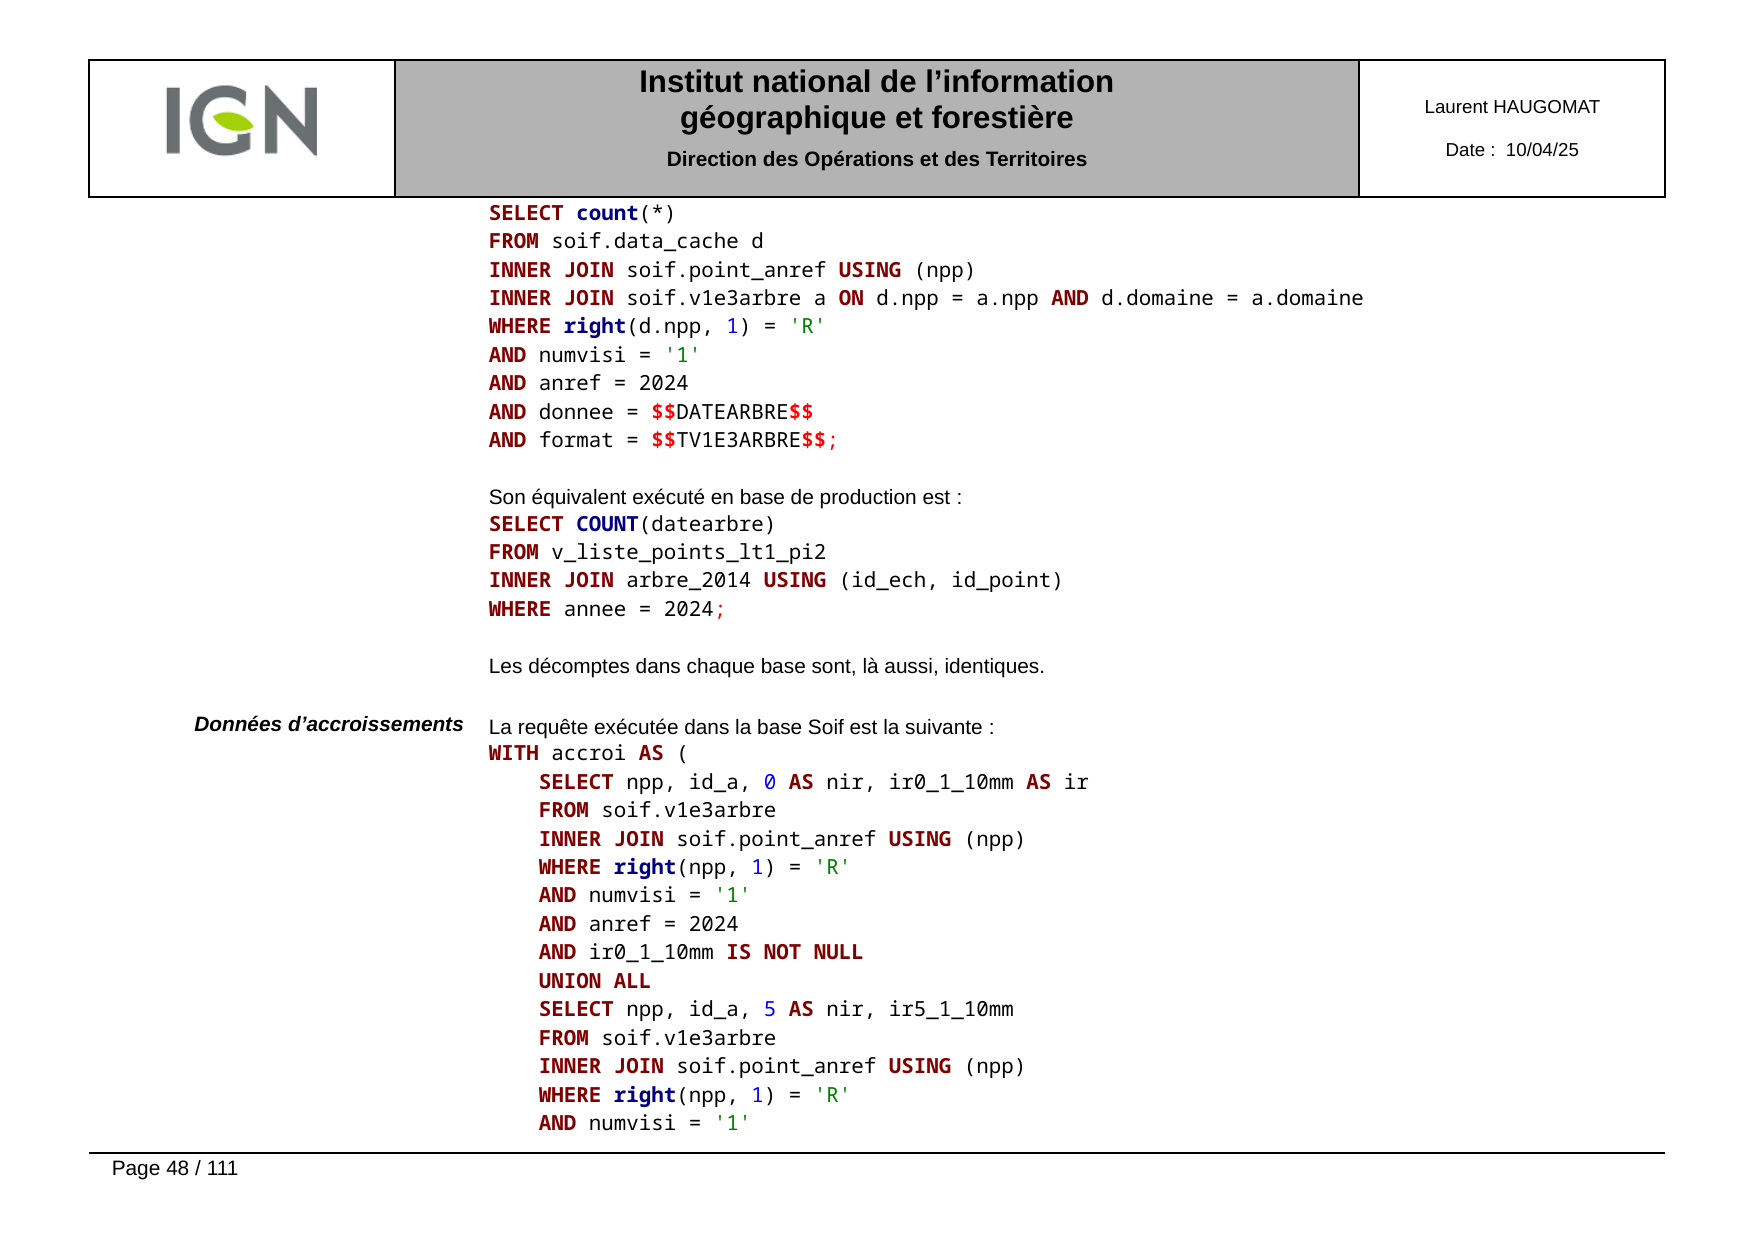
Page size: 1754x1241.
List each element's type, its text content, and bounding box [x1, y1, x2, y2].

table_cell [89, 198, 483, 711]
table_cell La requête exécutée dans la base Soif est la suivante : WITH accroi AS ( SELECT npp, id_a, 0 AS nir, ir0_1_10mm AS ir FROM soif.v1e3arbre INNER JOIN soif.point_anref USING (npp) WHERE right(npp, 1) = 'R' AND numvisi = '1' AND anref = 2024 AND ir0_1_10mm IS NOT NULL UNION ALL SELECT npp, id_a, 5 AS nir, ir5_1_10mm FROM soif.v1e3arbre INNER JOIN soif.point_anref USING (npp) WHERE right(npp, 1) = 'R' AND numvisi = '1' [483, 711, 1665, 1142]
table_cell Données d’accroissements [89, 711, 483, 1142]
table_cell SELECT count(*) FROM soif.data_cache d INNER JOIN soif.point_anref USING (npp) INNER JOIN soif.v1e3arbre a ON d.npp = a.npp AND d.domaine = a.domaine WHERE right(d.npp, 1) = 'R' AND numvisi = '1' AND anref = 2024 AND donnee = $$DATEARBRE$$ AND format = $$TV1E3ARBRE$$; Son équivalent exécuté en base de production est : SELECT COUNT(datearbre) FROM v_liste_points_lt1_pi2 INNER JOIN arbre_2014 USING (id_ech, id_point) WHERE annee = 2024; Les décomptes dans chaque base sont, là aussi, identiques. [483, 198, 1665, 711]
picture [141, 62, 343, 180]
